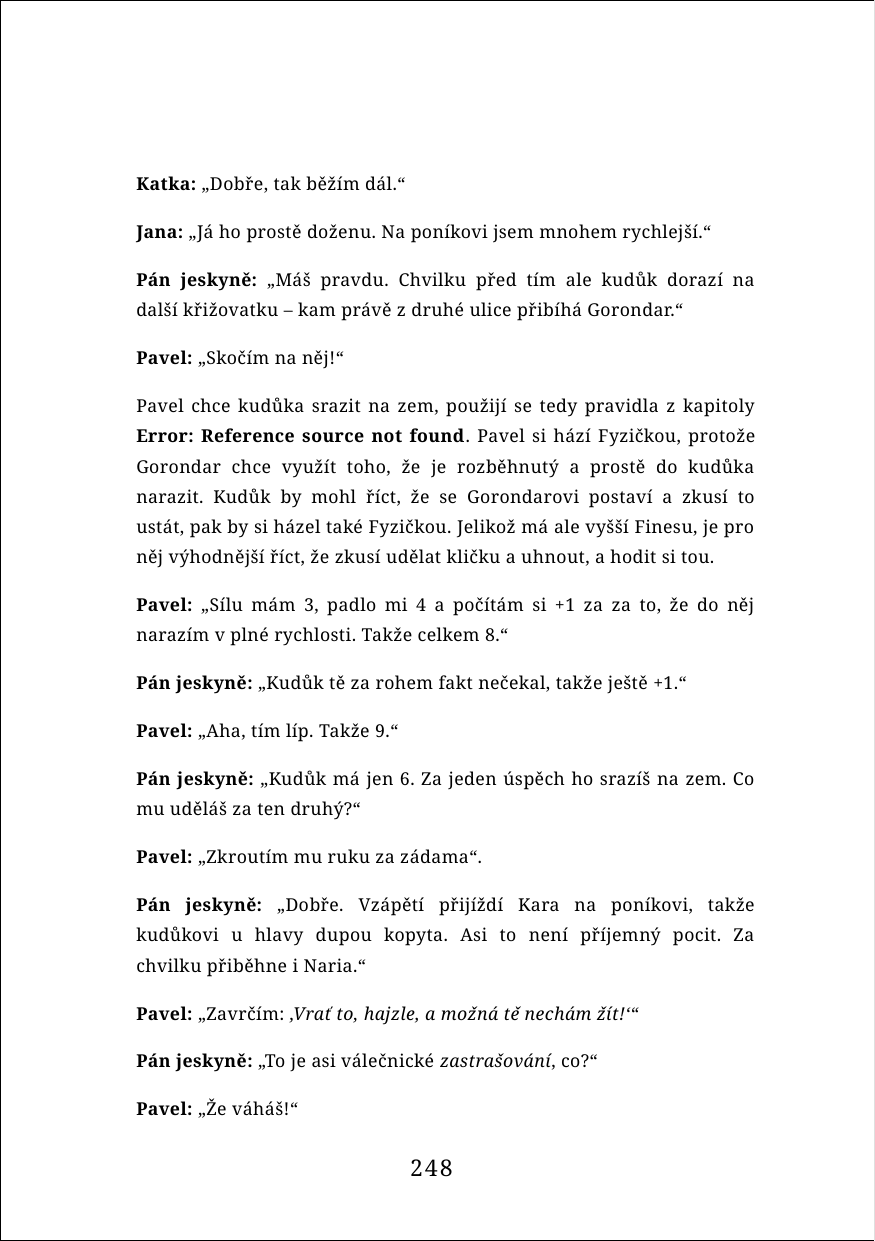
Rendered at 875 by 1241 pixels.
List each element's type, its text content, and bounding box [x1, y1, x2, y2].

text Pavel: „Zavrčím: ‚Vrať to, hajzle, a možná tě nechám žít!‘“ [136, 1001, 756, 1025]
text Pán jeskyně: „Dobře. Vzápětí přijíždí Kara na poníkovi, takže kudůkovi u hlavy dupou kopyta. Asi to není příjemný pocit. Za chvilku přiběhne i Naria.“ [136, 893, 756, 977]
text Pavel: „Zkroutím mu ruku za zádama“. [136, 845, 756, 869]
text Pán jeskyně: „Máš pravdu. Chvilku před tím ale kudůk dorazí na další křižovatku – kam právě z druhé ulice přibíhá Gorondar.“ [136, 268, 756, 322]
text Pavel: „Že váháš!“ [136, 1097, 756, 1121]
text Pán jeskyně: „Kudůk má jen 6. Za jeden úspěch ho srazíš na zem. Co mu uděláš za ten druhý?“ [136, 767, 756, 821]
text Katka: „Dobře, tak běžím dál.“ [136, 172, 756, 196]
text Jana: „Já ho prostě doženu. Na poníkovi jsem mnohem rychlejší.“ [136, 220, 756, 244]
text Pavel: „Aha, tím líp. Takže 9.“ [136, 719, 756, 743]
text Pavel: „Sílu mám 3, padlo mi 4 a počítám si +1 za za to, že do něj narazím v plné rychlosti. Takže celkem 8.“ [136, 593, 756, 647]
text Pavel: „Skočím na něj!“ [136, 346, 756, 370]
text Pavel chce kudůka srazit na zem, použijí se tedy pravidla z kapitoly Error: Reference source not found. Pavel si hází Fyzičkou, protože Gorondar chce využít toho, že je rozběhnutý a prostě do kudůka narazit. Kudůk by mohl říct, že se Gorondarovi postaví a zkusí to ustát, pak by si házel také Fyzičkou. Jelikož má ale vyšší Finesu, je pro něj výhodnější říct, že zkusí udělat kličku a uhnout, a hodit si tou. [136, 394, 756, 569]
text Pán jeskyně: „To je asi válečnické zastrašování, co?“ [136, 1049, 756, 1073]
text Pán jeskyně: „Kudůk tě za rohem fakt nečekal, takže ještě +1.“ [136, 671, 756, 695]
